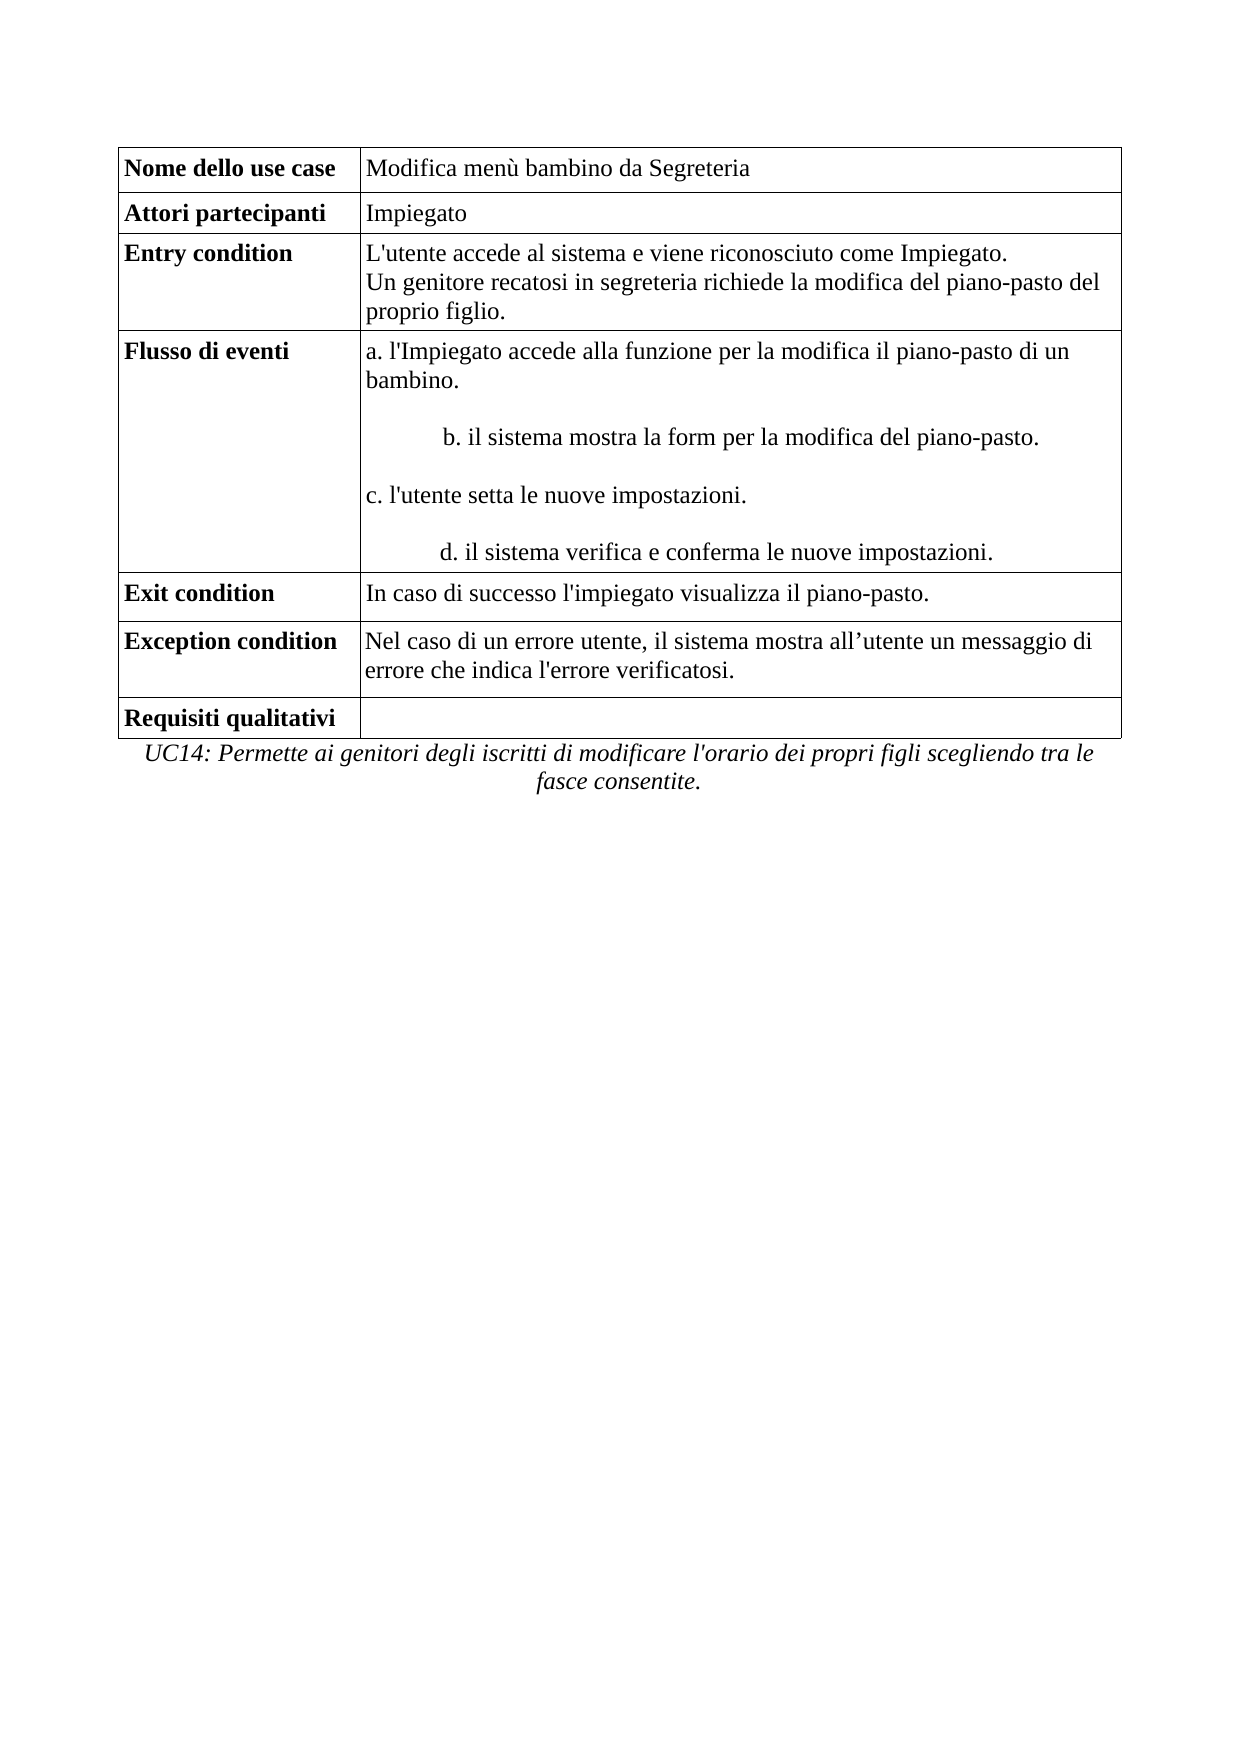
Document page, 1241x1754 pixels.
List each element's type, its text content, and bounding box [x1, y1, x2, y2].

table_cell a. l'Impiegato accede alla funzione per la modifica il piano-pasto di un bambino. b. il sistema mostra la form per la modifica del piano-pasto. c. l'utente setta le nuove impostazioni. d. il sistema verifica e conferma le nuove impostazioni. [361, 331, 1121, 572]
table_header Modifica menù bambino da Segreteria [361, 148, 1121, 192]
table_cell In caso di successo l'impiegato visualizza il piano-pasto. [361, 573, 1121, 621]
table_cell Flusso di eventi [119, 331, 360, 572]
table_cell Exception condition [119, 622, 360, 697]
table_cell Entry condition [119, 234, 360, 330]
table_cell [361, 698, 1121, 737]
table_header Nome dello use case [119, 148, 360, 192]
table_cell Requisiti qualitativi [119, 698, 360, 737]
table_cell L'utente accede al sistema e viene riconosciuto come Impiegato. Un genitore recatosi in segreteria richiede la modifica del piano-pasto del proprio figlio. [361, 234, 1121, 330]
text UC14: Permette ai genitori degli iscritti di modificare l'orario dei propri figli scegliendo tra le fasce consentite. [118, 738, 1122, 795]
table_cell Impiegato [361, 193, 1121, 232]
table_cell Nel caso di un errore utente, il sistema mostra all’utente un messaggio di errore che indica l'errore verificatosi. [361, 622, 1121, 697]
table_cell Exit condition [119, 573, 360, 621]
table_cell Attori partecipanti [119, 193, 360, 232]
